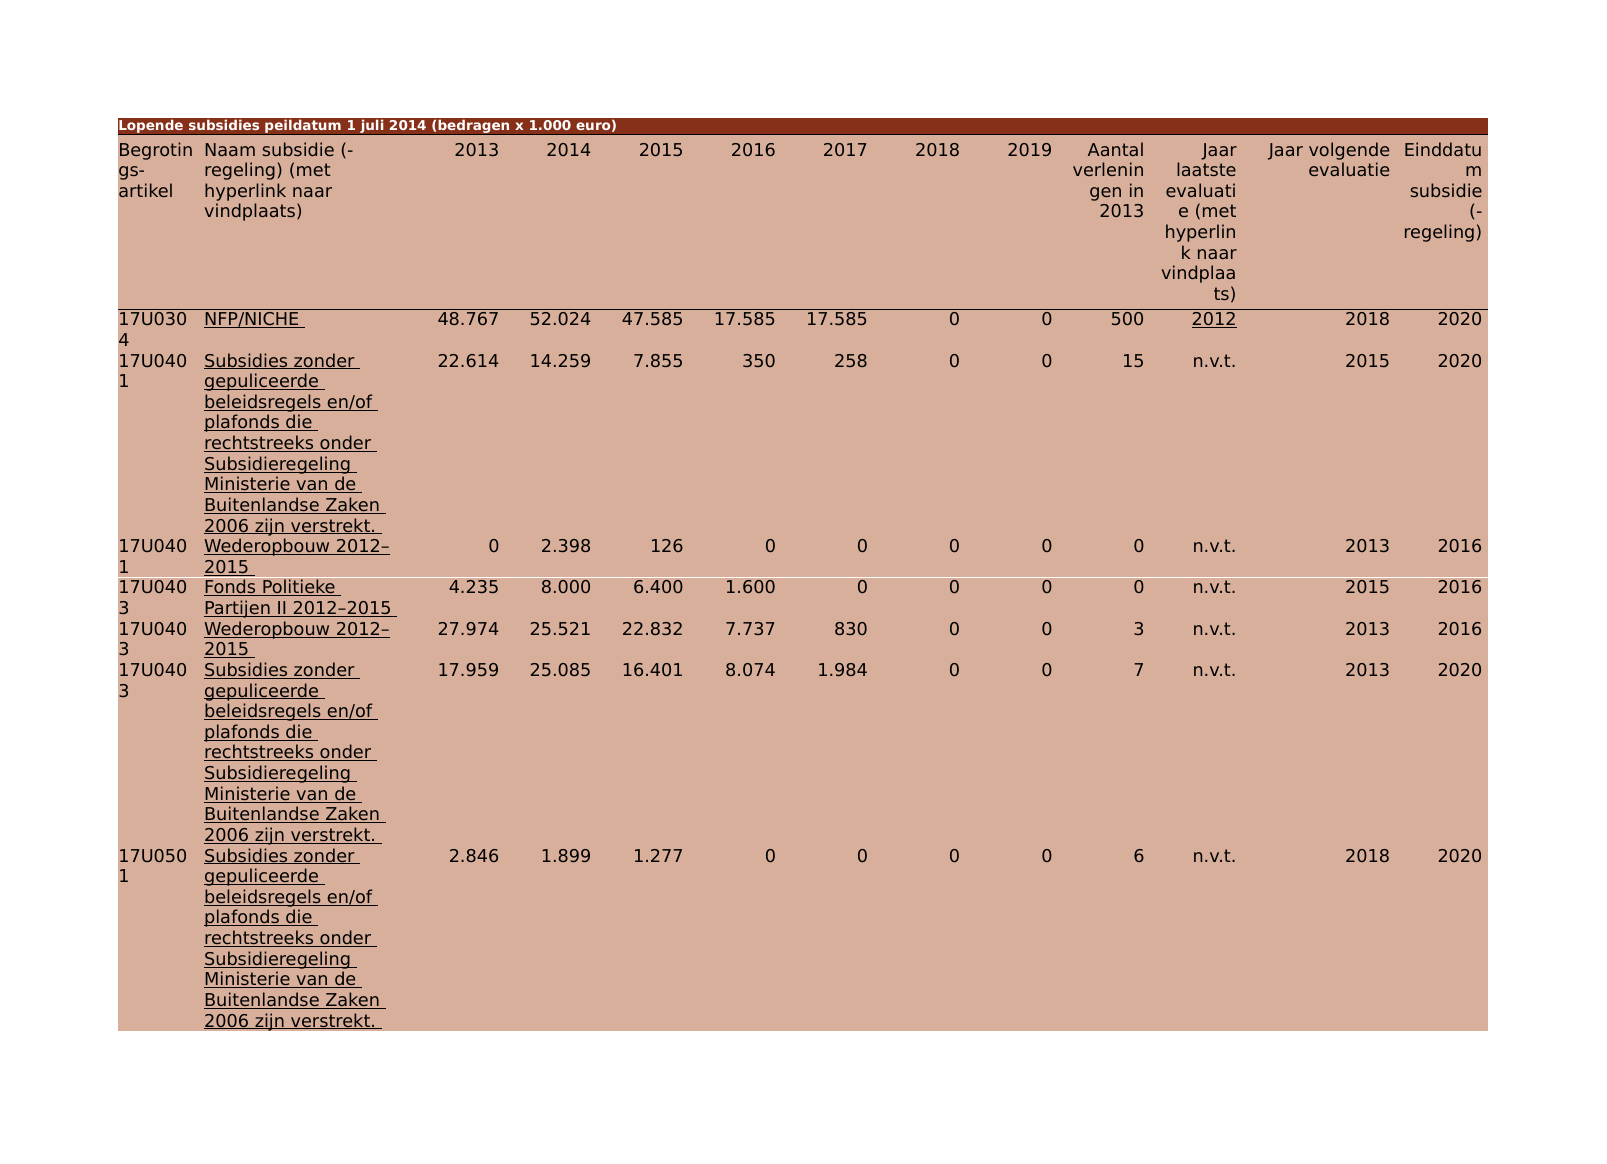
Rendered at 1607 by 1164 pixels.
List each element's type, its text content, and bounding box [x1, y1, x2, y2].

table_cell 2018 [1242, 846, 1396, 1031]
table_cell 2016 [689, 135, 782, 309]
table_cell 1.277 [597, 846, 689, 1031]
table_cell 15 [1058, 351, 1150, 536]
table_cell 6.400 [597, 578, 689, 619]
table_cell 1.984 [782, 660, 874, 846]
table_cell 0 [874, 619, 966, 660]
table_cell 2018 [874, 135, 966, 309]
table_cell 25.085 [505, 660, 597, 846]
table_cell Naam subsidie (-regeling) (met hyperlink naar vindplaats) [198, 135, 413, 309]
table_cell n.v.t. [1150, 578, 1242, 619]
table_cell 1.899 [505, 846, 597, 1031]
table_cell NFP/NICHE [198, 310, 413, 351]
table_cell 0 [782, 578, 874, 619]
table_cell 2020 [1396, 310, 1488, 351]
table_cell 2013 [1242, 660, 1396, 846]
table_cell 0 [874, 536, 966, 577]
table_cell 1.600 [689, 578, 782, 619]
table_cell 2016 [1396, 536, 1488, 577]
table_cell 350 [689, 351, 782, 536]
table_cell 27.974 [413, 619, 505, 660]
table_cell Fonds Politieke Partijen II 2012–2015 [198, 578, 413, 619]
table_cell 0 [966, 846, 1058, 1031]
table_cell 0 [689, 536, 782, 577]
table_cell 0 [966, 536, 1058, 577]
table_cell Subsidies zonder gepuliceerde beleidsregels en/of plafonds die rechtstreeks onder Subsidieregeling Ministerie van de Buitenlandse Zaken 2006 zijn verstrekt. [198, 846, 413, 1031]
table_cell 2016 [1396, 578, 1488, 619]
table_cell 500 [1058, 310, 1150, 351]
table_cell 17U0403 [118, 619, 198, 660]
table_cell 17U0401 [118, 351, 198, 536]
table_cell Jaar laatste evaluatie (met hyperlink naar vindplaats) [1150, 135, 1242, 309]
table_cell Einddatum subsidie (-regeling) [1396, 135, 1488, 309]
table_cell 0 [1058, 578, 1150, 619]
table_cell 2013 [1242, 619, 1396, 660]
table_cell Wederopbouw 2012–2015 [198, 619, 413, 660]
table_cell 16.401 [597, 660, 689, 846]
table_cell Wederopbouw 2012–2015 [198, 536, 413, 577]
table_cell Jaar volgende evaluatie [1242, 135, 1396, 309]
table_cell 2.398 [505, 536, 597, 577]
table_cell 0 [966, 578, 1058, 619]
table_cell Begrotings- artikel [118, 135, 198, 309]
table_cell 0 [782, 536, 874, 577]
table_cell 22.832 [597, 619, 689, 660]
table_cell 126 [597, 536, 689, 577]
table_cell Aantal verleningen in 2013 [1058, 135, 1150, 309]
table_cell Subsidies zonder gepuliceerde beleidsregels en/of plafonds die rechtstreeks onder Subsidieregeling Ministerie van de Buitenlandse Zaken 2006 zijn verstrekt. [198, 351, 413, 536]
table_cell 0 [966, 619, 1058, 660]
table_cell 17.585 [782, 310, 874, 351]
table_cell 17U0501 [118, 846, 198, 1031]
table_cell 7.737 [689, 619, 782, 660]
table_cell 2015 [597, 135, 689, 309]
table_cell 258 [782, 351, 874, 536]
table_cell 17.585 [689, 310, 782, 351]
table_cell Subsidies zonder gepuliceerde beleidsregels en/of plafonds die rechtstreeks onder Subsidieregeling Ministerie van de Buitenlandse Zaken 2006 zijn verstrekt. [198, 660, 413, 846]
table_cell 0 [874, 351, 966, 536]
table_cell 0 [689, 846, 782, 1031]
table_cell 17U0304 [118, 310, 198, 351]
table_cell 2014 [505, 135, 597, 309]
table_cell 6 [1058, 846, 1150, 1031]
table_cell 7 [1058, 660, 1150, 846]
table_cell 8.000 [505, 578, 597, 619]
table_cell 17U0403 [118, 578, 198, 619]
table_cell 0 [966, 310, 1058, 351]
table_cell 2012 [1150, 310, 1242, 351]
table_cell n.v.t. [1150, 619, 1242, 660]
table_cell n.v.t. [1150, 351, 1242, 536]
table_cell 0 [874, 660, 966, 846]
table_cell 2015 [1242, 578, 1396, 619]
table_cell 17.959 [413, 660, 505, 846]
table_cell 0 [966, 351, 1058, 536]
table_cell 830 [782, 619, 874, 660]
table_cell 14.259 [505, 351, 597, 536]
table_cell 48.767 [413, 310, 505, 351]
table_cell 2013 [1242, 536, 1396, 577]
table_cell 2020 [1396, 660, 1488, 846]
table_cell 7.855 [597, 351, 689, 536]
table_cell 2019 [966, 135, 1058, 309]
table_cell 0 [413, 536, 505, 577]
table_cell 0 [874, 310, 966, 351]
table_cell 2015 [1242, 351, 1396, 536]
table_cell n.v.t. [1150, 660, 1242, 846]
table_cell 4.235 [413, 578, 505, 619]
table_cell 25.521 [505, 619, 597, 660]
table_cell 2017 [782, 135, 874, 309]
table_cell 17U0401 [118, 536, 198, 577]
table_cell 2020 [1396, 846, 1488, 1031]
table_cell 8.074 [689, 660, 782, 846]
table_cell 2016 [1396, 619, 1488, 660]
table_cell 52.024 [505, 310, 597, 351]
table_cell 3 [1058, 619, 1150, 660]
table_cell n.v.t. [1150, 846, 1242, 1031]
table_cell 17U0403 [118, 660, 198, 846]
table_cell 0 [782, 846, 874, 1031]
table_cell 0 [874, 578, 966, 619]
table_cell 2013 [413, 135, 505, 309]
table_cell 0 [1058, 536, 1150, 577]
table_cell 2018 [1242, 310, 1396, 351]
table_cell 22.614 [413, 351, 505, 536]
table_cell n.v.t. [1150, 536, 1242, 577]
table_cell 2020 [1396, 351, 1488, 536]
table_cell 2.846 [413, 846, 505, 1031]
table_header Lopende subsidies peildatum 1 juli 2014 (bedragen x 1.000 euro) [118, 118, 1488, 134]
table_cell 47.585 [597, 310, 689, 351]
table_cell 0 [966, 660, 1058, 846]
table_cell 0 [874, 846, 966, 1031]
